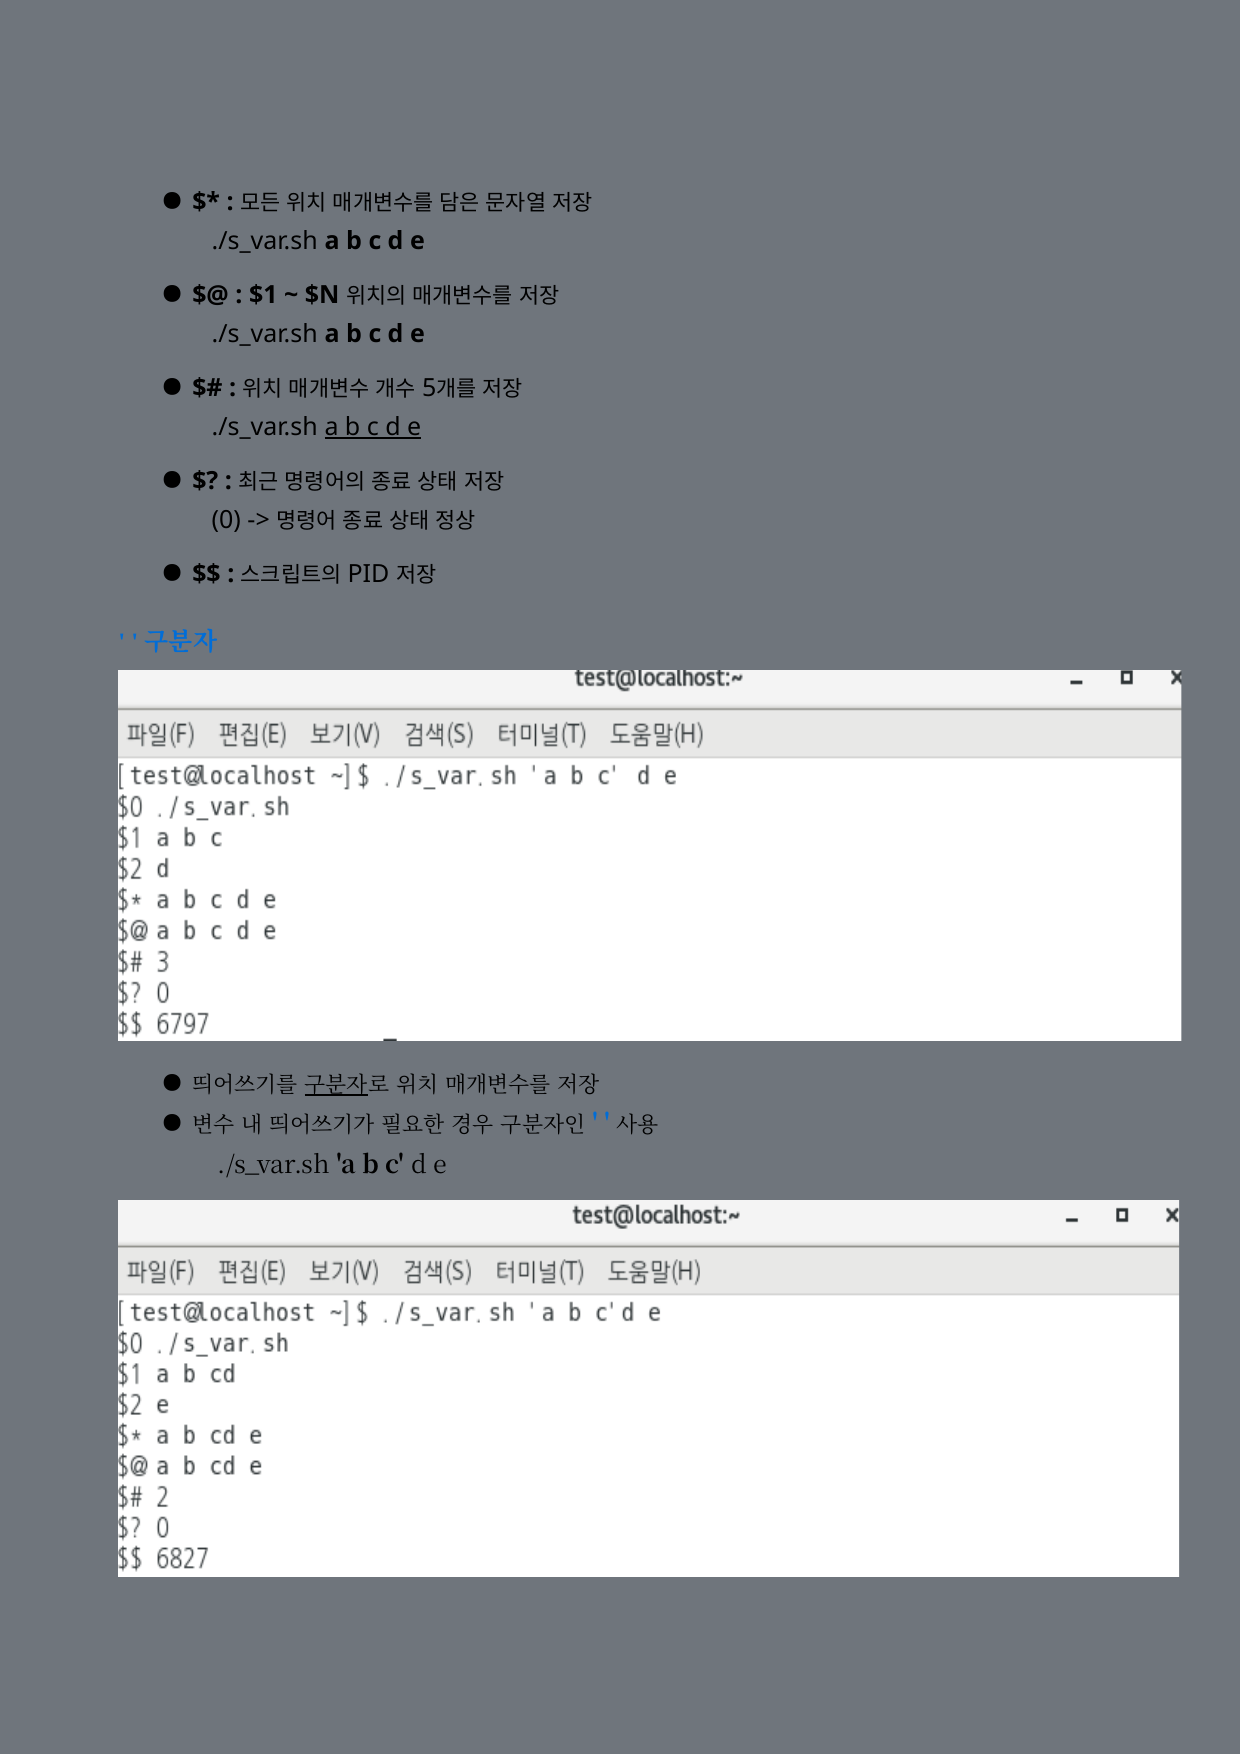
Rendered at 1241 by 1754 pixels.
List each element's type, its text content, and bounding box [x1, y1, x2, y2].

list 변수 내 띄어쓰기가 필요한 경우 구분자인 ' ' 사용 ./s_var.sh 'a b c' d e [162, 1103, 1122, 1181]
list $# : 위치 매개변수 개수 5개를 저장 ./s_var.sh a b c d e [162, 369, 1122, 443]
picture [118, 1200, 1180, 1577]
subtitle ' ' 구분자 [118, 621, 1122, 657]
list $$ : 스크립트의 PID 저장 [162, 555, 1122, 589]
list 띄어쓰기를 구분자로 위치 매개변수를 저장 [162, 1067, 1122, 1099]
list $? : 최근 명령어의 종료 상태 저장 (0) -> 명령어 종료 상태 정상 [162, 462, 1122, 536]
list $@ : $1 ~ $N 위치의 매개변수를 저장 ./s_var.sh a b c d e [162, 276, 1122, 350]
list $* : 모든 위치 매개변수를 담은 문자열 저장 ./s_var.sh a b c d e [162, 183, 1122, 257]
picture [118, 670, 1182, 1041]
